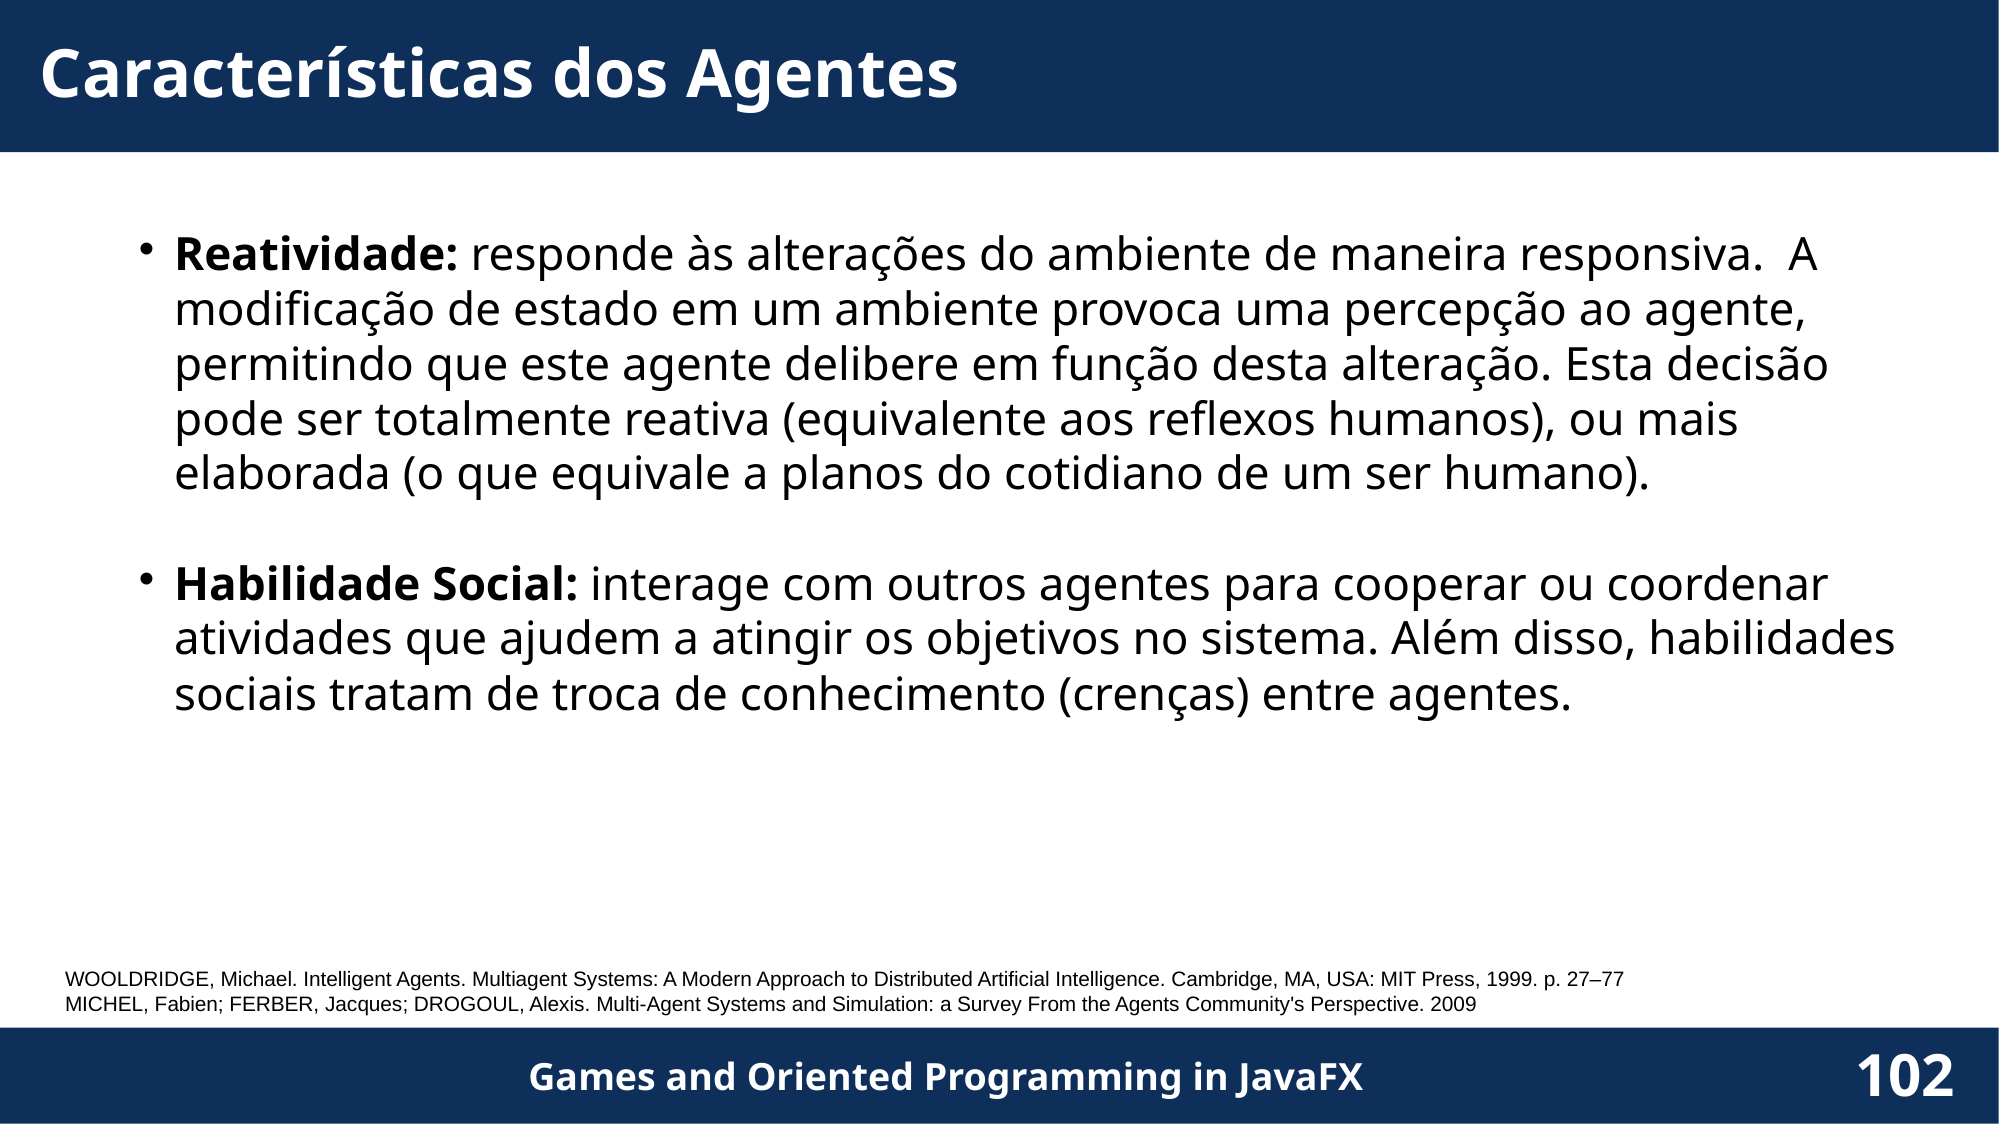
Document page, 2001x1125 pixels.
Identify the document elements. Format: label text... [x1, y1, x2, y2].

text_box Características dos Agentes [25, 23, 1999, 119]
text_box Reatividade: responde às alterações do ambiente de maneira responsiva. A modificação de estado em um ambiente provoca uma percepção ao agente, permitindo que este agente delibere em função desta alteração. Esta decisão pode ser totalmente reativa (equivalente aos reflexos humanos), ou mais elaborada (o que equivale a planos do cotidiano de um ser humano). Habilidade Social: interage com outros agentes para cooperar ou coordenar atividades que ajudem a atingir os objetivos no sistema. Além disso, habilidades sociais tratam de troca de conhecimento (crenças) entre agentes. [88, 216, 1949, 727]
text_box WOOLDRIDGE, Michael. Intelligent Agents. Multiagent Systems: A Modern Approach to Distributed Artificial Intelligence. Cambridge, MA, USA: MIT Press, 1999. p. 27–77 MICHEL, Fabien; FERBER, Jacques; DROGOUL, Alexis. Multi-Agent Systems and Simulation: a Survey From the Agents Community's Perspective. 2009 [50, 958, 1969, 1024]
